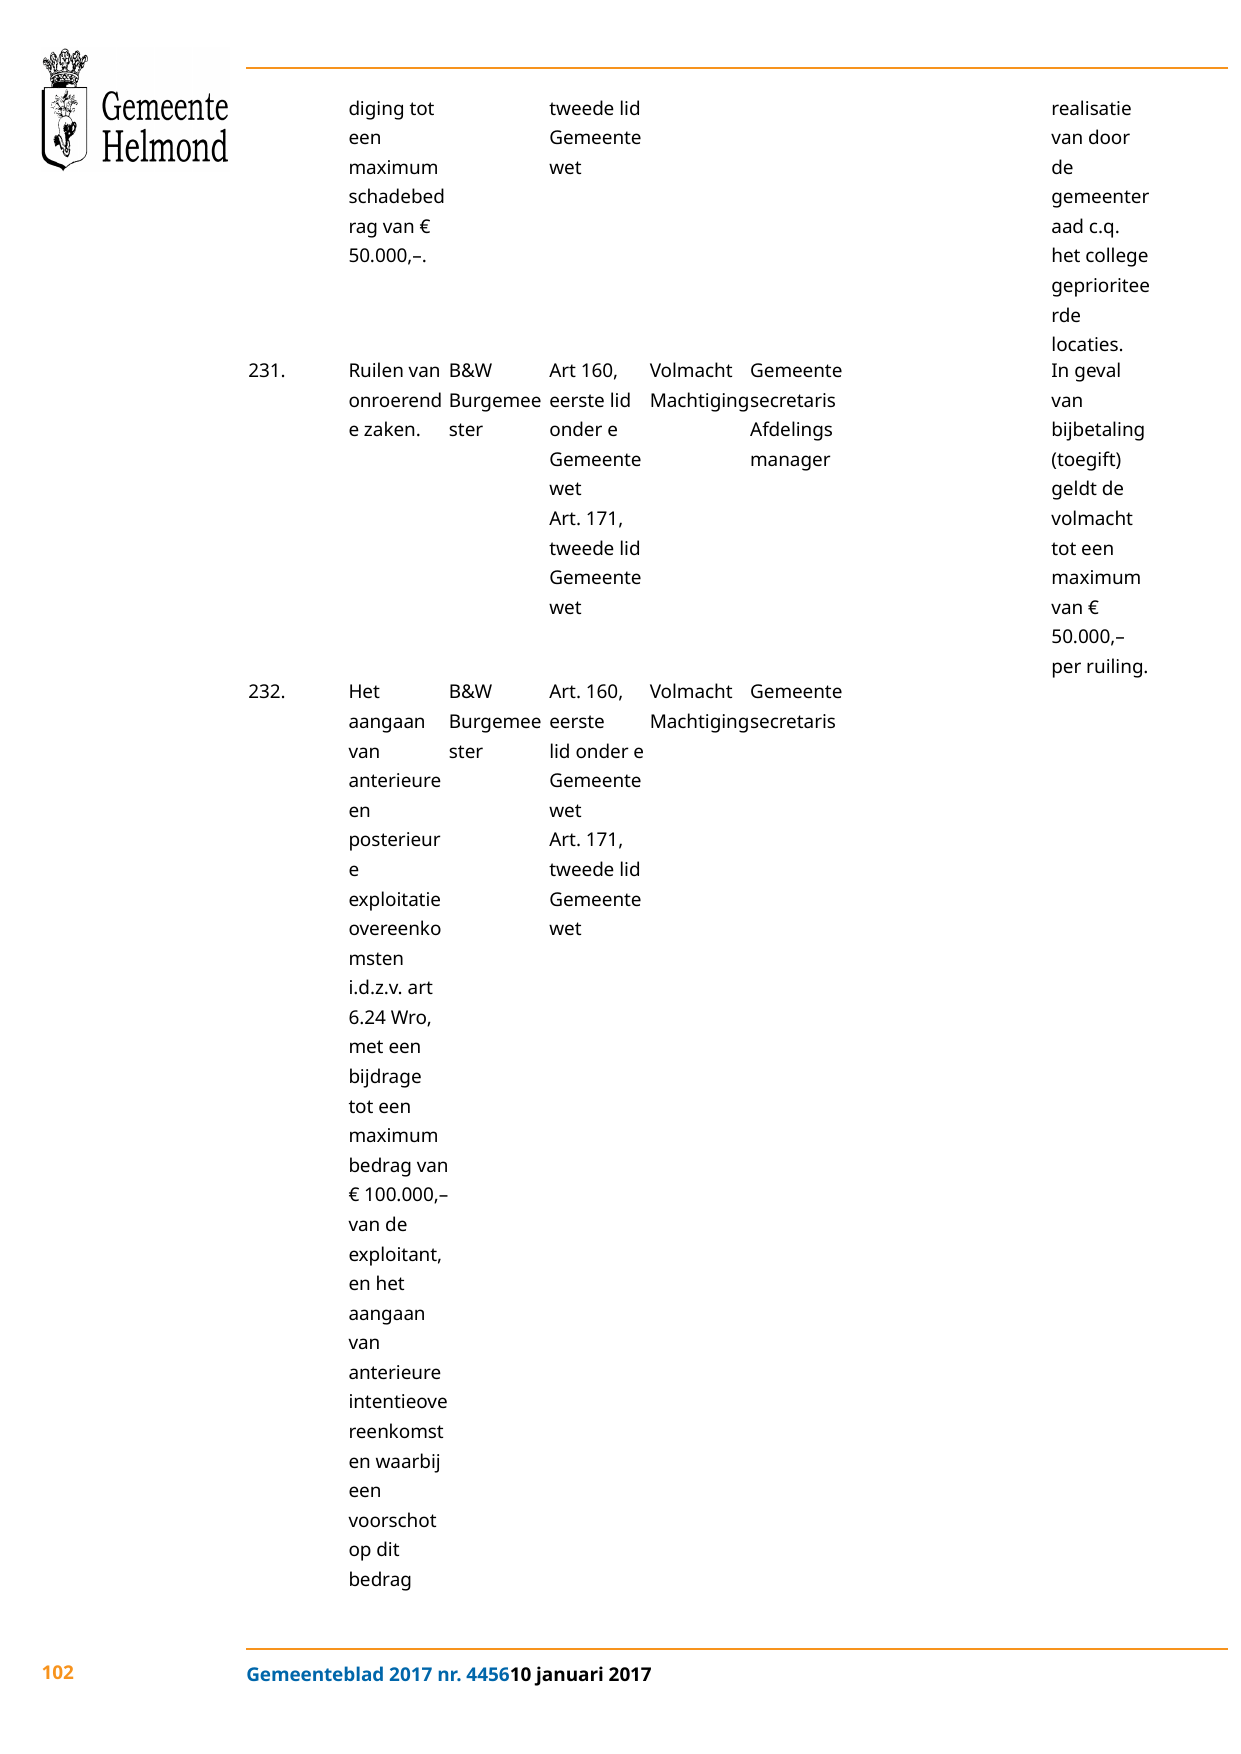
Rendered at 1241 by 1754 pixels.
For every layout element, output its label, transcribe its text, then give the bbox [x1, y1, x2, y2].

table_cell B&W Burgemeester [449, 679, 549, 1592]
table_cell diging tot een maximum schadebedrag van € 50.000,–. [348, 95, 449, 357]
table_cell [248, 95, 348, 357]
table_cell [750, 95, 850, 357]
table_cell Volmacht Machtiging [650, 679, 750, 1592]
table_cell B&W Burgemeester [449, 357, 549, 679]
table_cell Het aangaan van anterieure en posterieure exploitatieovereenkomsten i.d.z.v. art 6.24 Wro, met een bijdrage tot een maximumbedrag van € 100.000,– van de exploitant, en het aangaan van anterieure intentieovereenkomsten waarbij een voorschot op dit bedrag [348, 679, 449, 1592]
table_cell Volmacht Machtiging [650, 357, 750, 679]
table_cell 232. [248, 679, 348, 1592]
table_cell [1051, 679, 1152, 1592]
table_cell Gemeentesecretaris [750, 679, 850, 1592]
table_cell [850, 679, 1051, 1592]
table_cell realisatie van door de gemeenteraad c.q. het college geprioriteerde locaties. [1051, 95, 1152, 357]
table_cell [850, 357, 1051, 679]
table_cell Gemeentesecretaris Afdelingsmanager [750, 357, 850, 679]
table_cell Ruilen van onroerende zaken. [348, 357, 449, 679]
table_cell [449, 95, 549, 357]
table_cell Art. 160, eerste lid onder e Gemeentewet Art. 171, tweede lid Gemeentewet [549, 679, 649, 1592]
picture [41, 47, 231, 172]
table_cell [850, 95, 1051, 357]
table_cell 231. [248, 357, 348, 679]
table_cell In geval van bijbetaling (toegift) geldt de volmacht tot een maximum van € 50.000,– per ruiling. [1051, 357, 1152, 679]
table_cell [650, 95, 750, 357]
table_cell tweede lid Gemeentewet [549, 95, 649, 357]
table_cell Art 160, eerste lid onder e Gemeentewet Art. 171, tweede lid Gemeentewet [549, 357, 649, 679]
